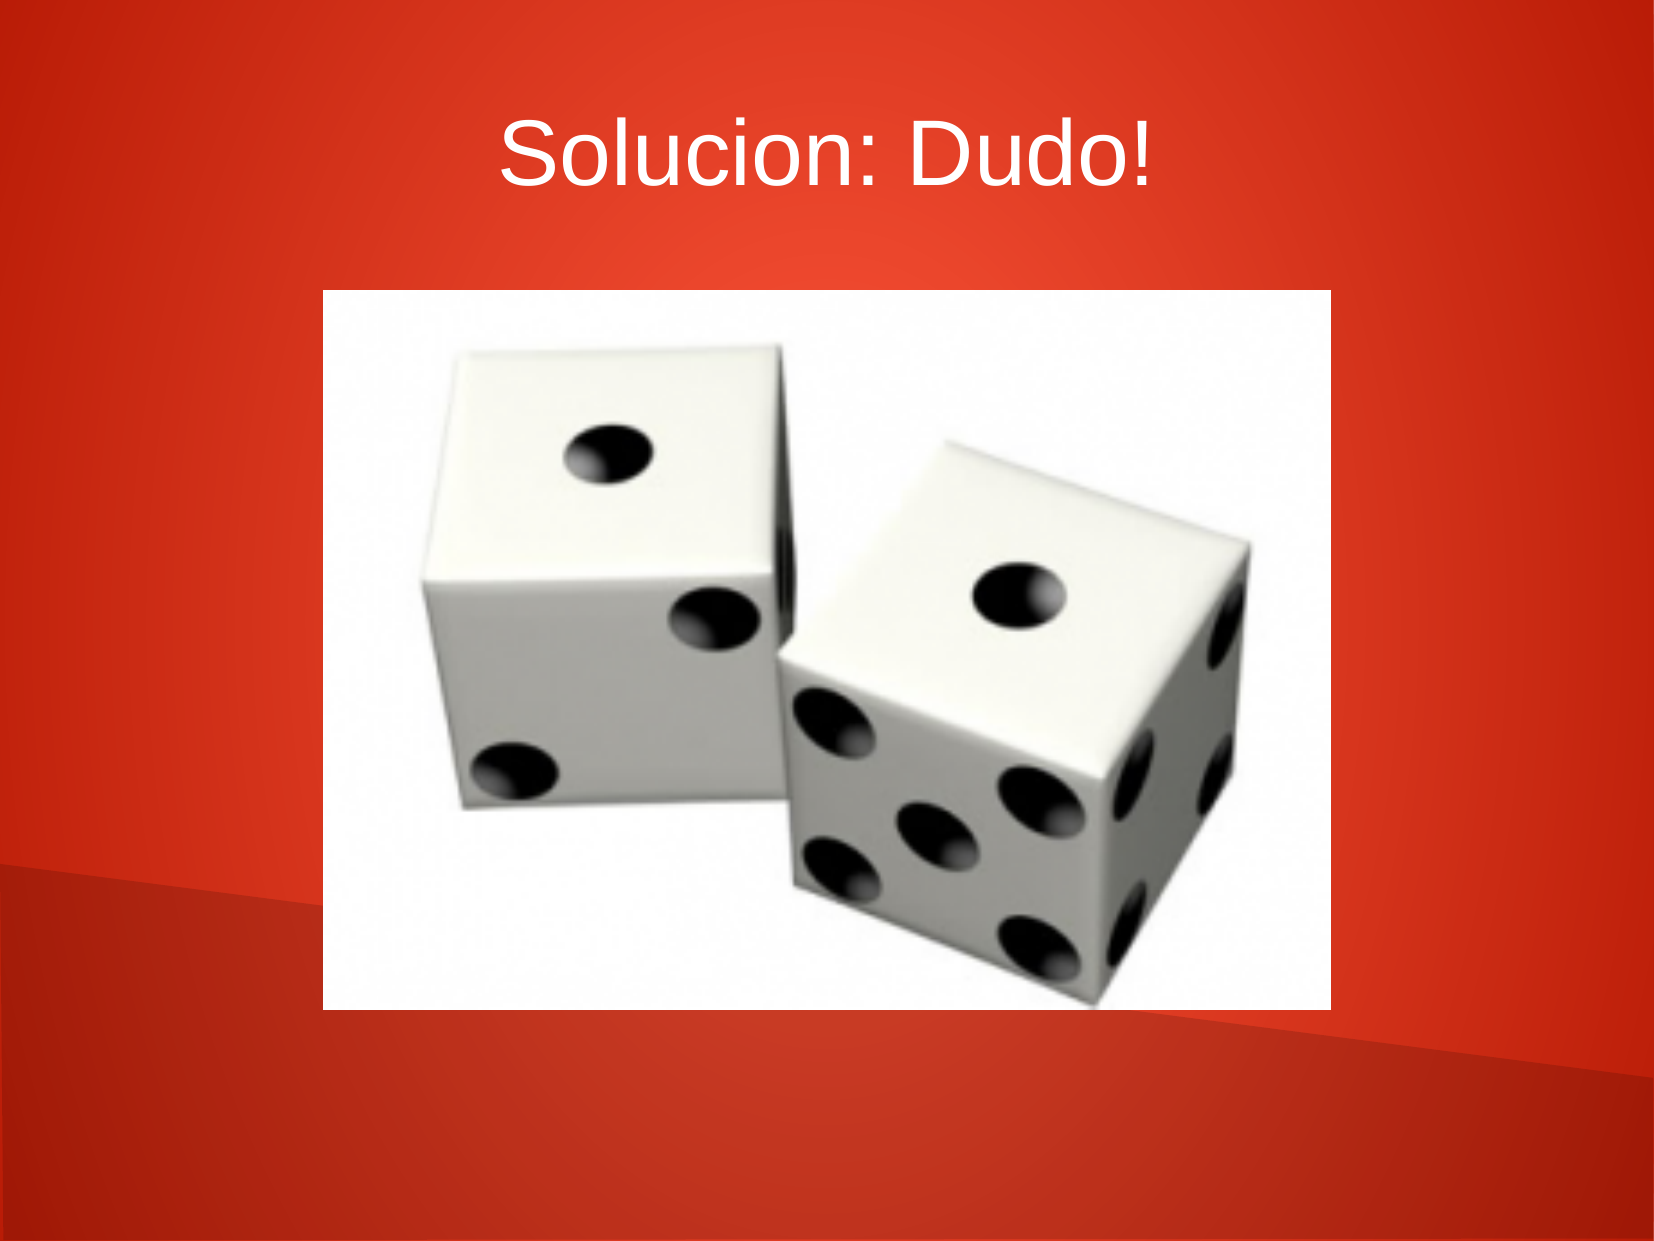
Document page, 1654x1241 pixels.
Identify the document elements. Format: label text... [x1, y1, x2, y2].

picture [323, 290, 1331, 1010]
title Solucion: Dudo! [82, 49, 1571, 257]
